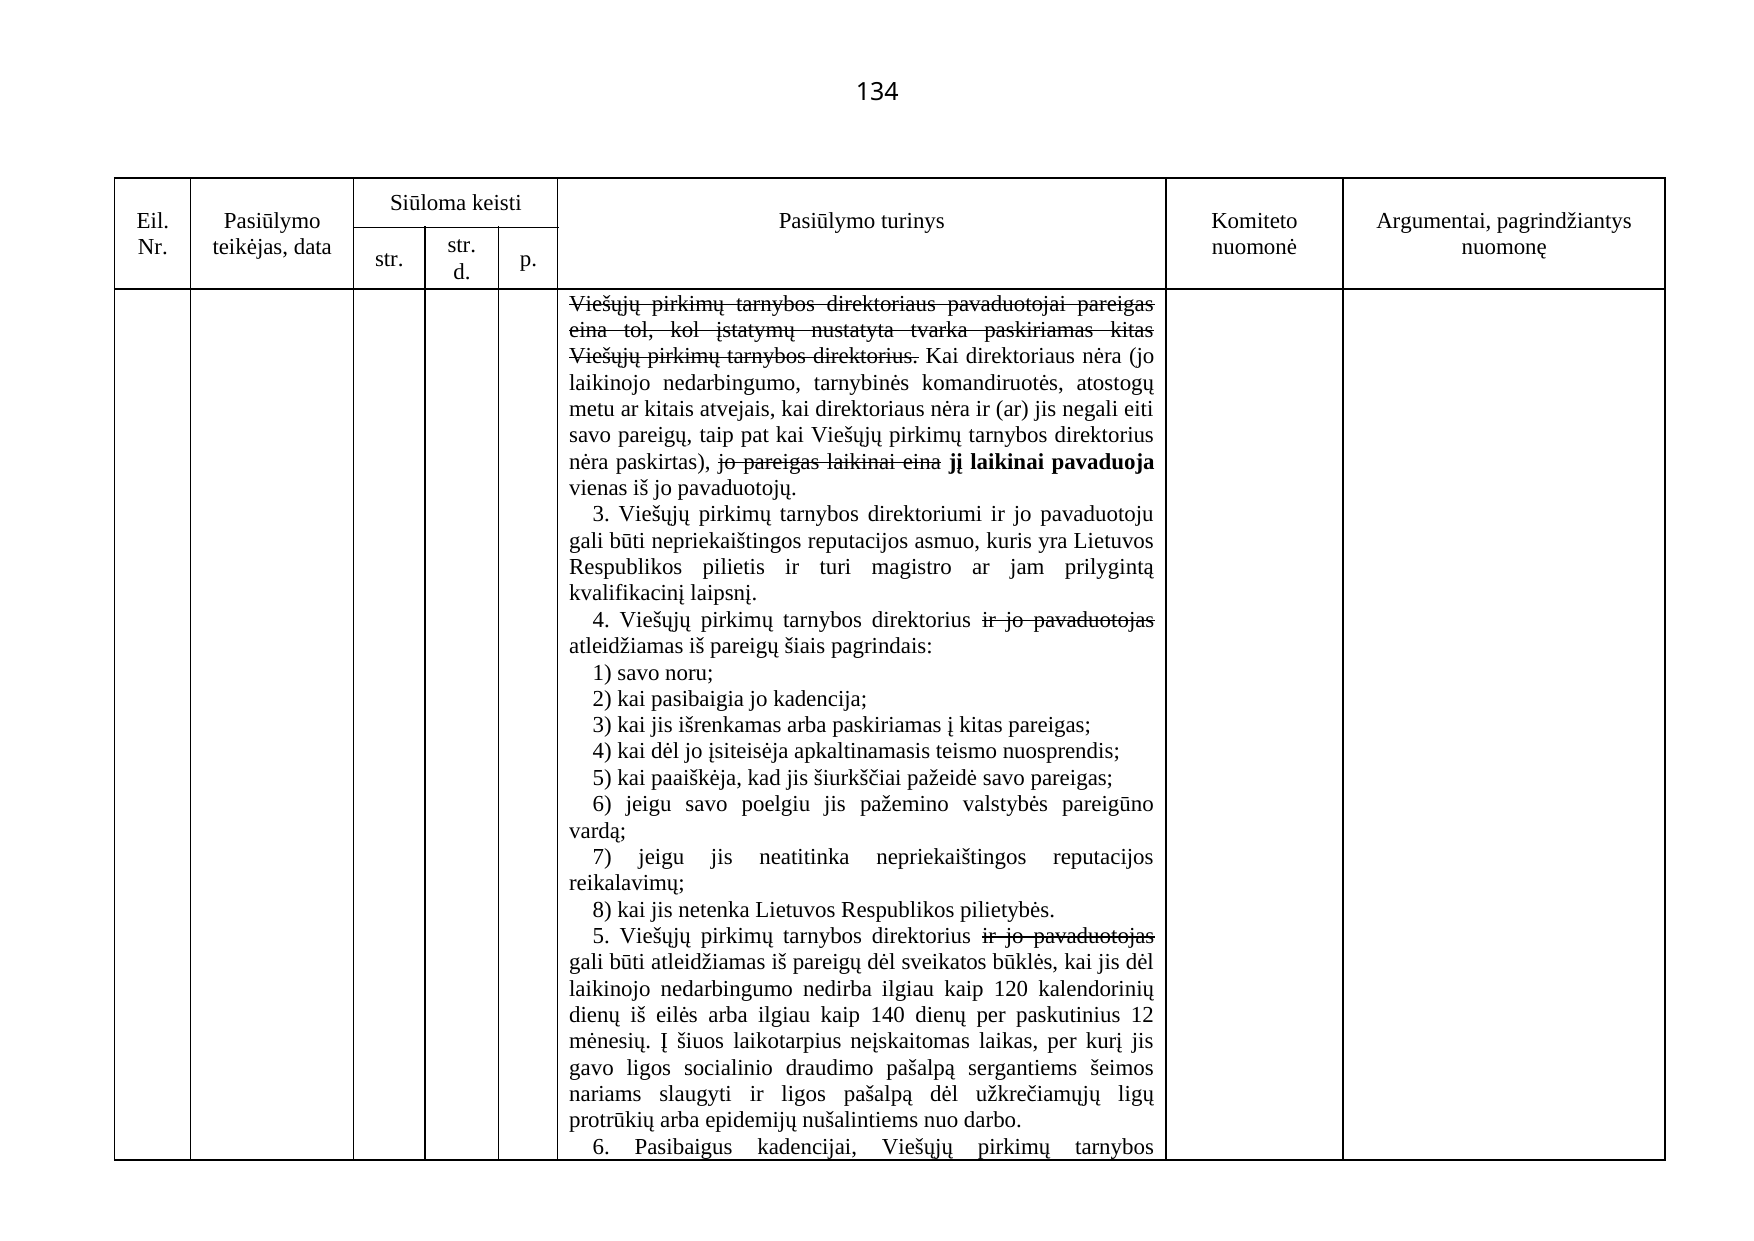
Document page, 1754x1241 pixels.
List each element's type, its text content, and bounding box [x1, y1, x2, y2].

table_cell [115, 290, 190, 1159]
table_header Eil. Nr. [115, 179, 190, 288]
table_header Pasiūlymo turinys [558, 179, 1165, 288]
table_cell [499, 290, 557, 1159]
table_cell [1344, 290, 1664, 1159]
table_header Komiteto nuomonė [1167, 179, 1342, 288]
table_cell str. [354, 228, 424, 288]
table_header Argumentai, pagrindžiantys nuomonę [1344, 179, 1664, 288]
table_cell [191, 290, 353, 1159]
table_cell Viešųjų pirkimų tarnybos direktoriaus pavaduotojai pareigas eina tol, kol įstatymų nustatyta tvarka paskiriamas kitas Viešųjų pirkimų tarnybos direktorius. Kai direktoriaus nėra (jo laikinojo nedarbingumo, tarnybinės komandiruotės, atostogų metu ar kitais atvejais, kai direktoriaus nėra ir (ar) jis negali eiti savo pareigų, taip pat kai Viešųjų pirkimų tarnybos direktorius nėra paskirtas), jo pareigas laikinai eina jį laikinai pavaduoja vienas iš jo pavaduotojų. 3. Viešųjų pirkimų tarnybos direktoriumi ir jo pavaduotoju gali būti nepriekaištingos reputacijos asmuo, kuris yra Lietuvos Respublikos pilietis ir turi magistro ar jam prilygintą kvalifikacinį laipsnį. 4. Viešųjų pirkimų tarnybos direktorius ir jo pavaduotojas atleidžiamas iš pareigų šiais pagrindais: 1) savo noru; 2) kai pasibaigia jo kadencija; 3) kai jis išrenkamas arba paskiriamas į kitas pareigas; 4) kai dėl jo įsiteisėja apkaltinamasis teismo nuosprendis; 5) kai paaiškėja, kad jis šiurkščiai pažeidė savo pareigas; 6) jeigu savo poelgiu jis pažemino valstybės pareigūno vardą; 7) jeigu jis neatitinka nepriekaištingos reputacijos reikalavimų; 8) kai jis netenka Lietuvos Respublikos pilietybės. 5. Viešųjų pirkimų tarnybos direktorius ir jo pavaduotojas gali būti atleidžiamas iš pareigų dėl sveikatos būklės, kai jis dėl laikinojo nedarbingumo nedirba ilgiau kaip 120 kalendorinių dienų iš eilės arba ilgiau kaip 140 dienų per paskutinius 12 mėnesių. Į šiuos laikotarpius neįskaitomas laikas, per kurį jis gavo ligos socialinio draudimo pašalpą sergantiems šeimos nariams slaugyti ir ligos pašalpą dėl užkrečiamųjų ligų protrūkių arba epidemijų nušalintiems nuo darbo. 6. Pasibaigus kadencijai, Viešųjų pirkimų tarnybos [558, 290, 1165, 1159]
table_cell p. [499, 228, 557, 288]
table_cell [426, 290, 498, 1159]
table_cell [1167, 290, 1342, 1159]
table_header Pasiūlymo teikėjas, data [191, 179, 353, 288]
table_header Siūloma keisti [354, 179, 557, 226]
table_cell str. d. [426, 228, 498, 288]
table_cell [354, 290, 424, 1159]
